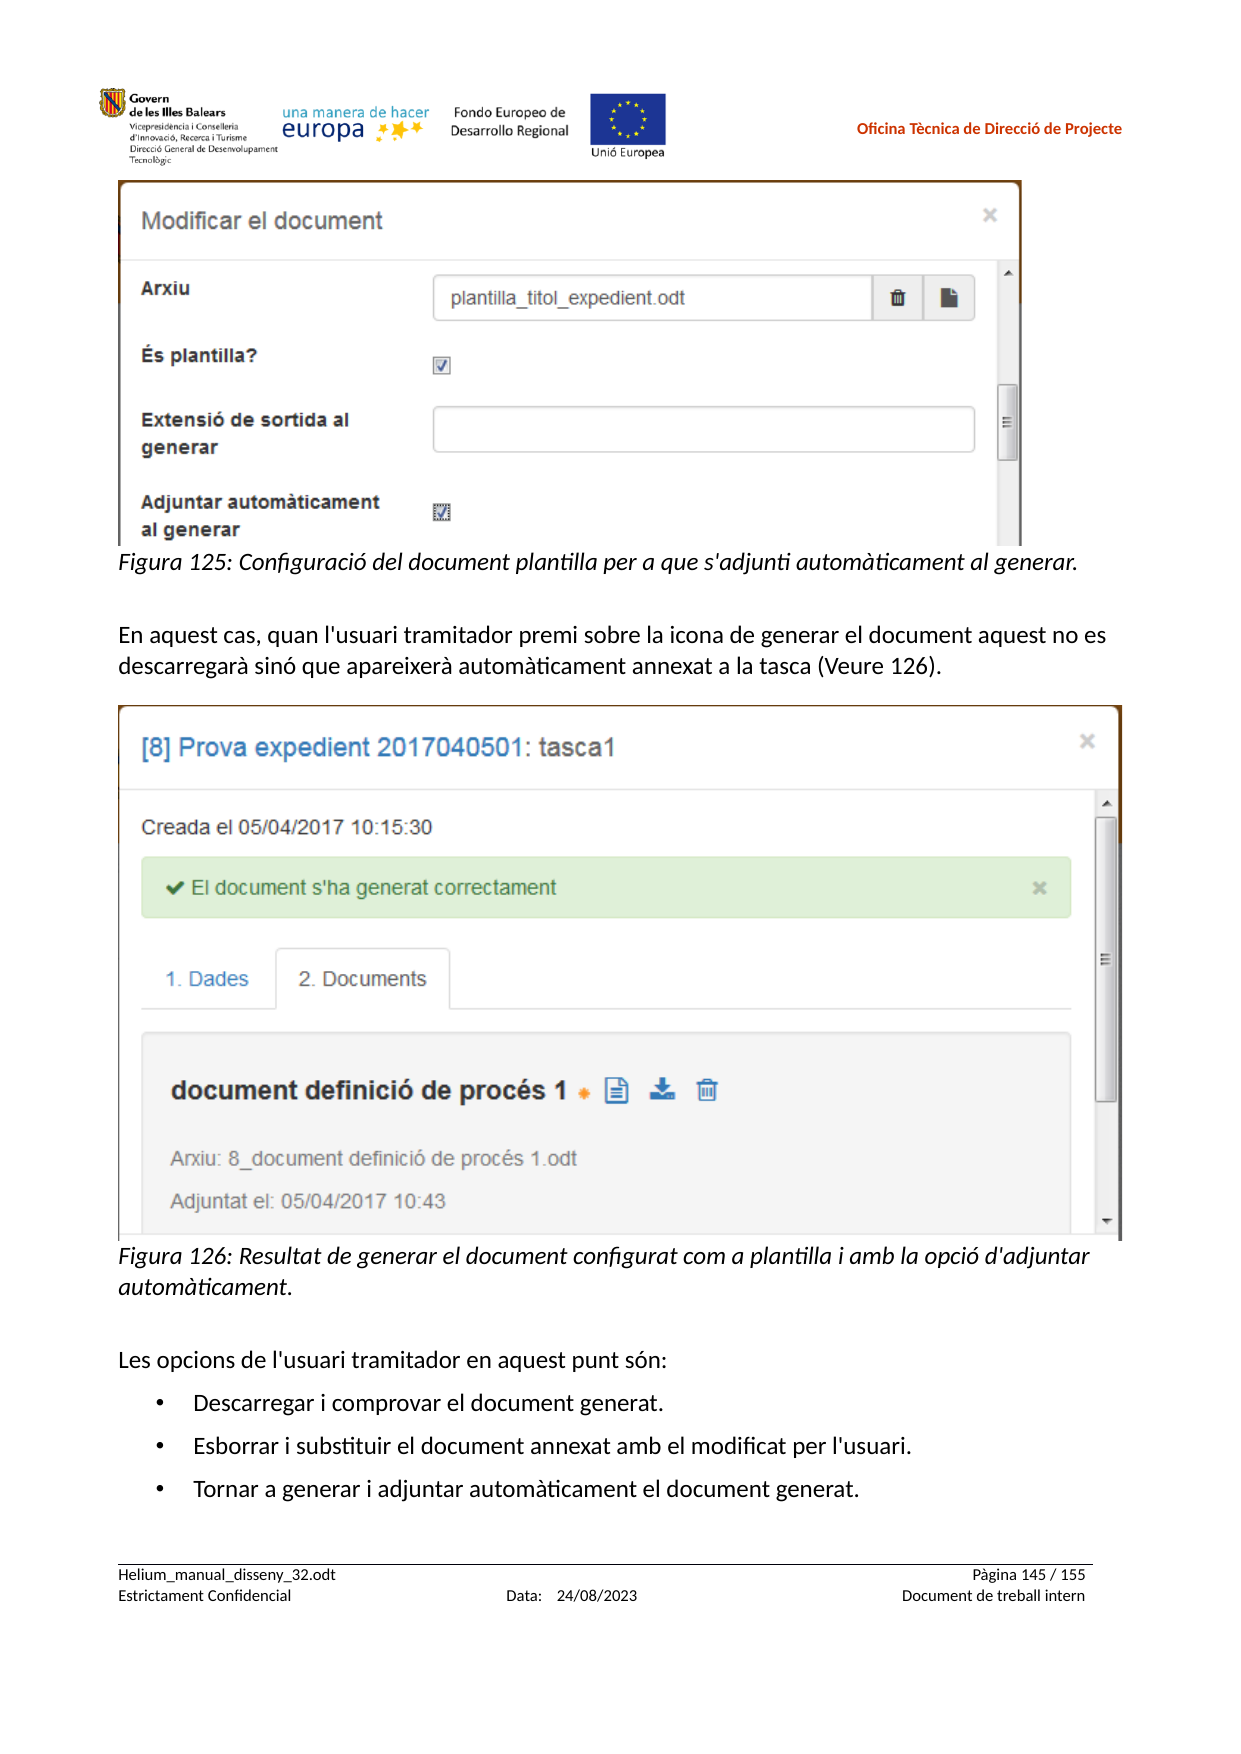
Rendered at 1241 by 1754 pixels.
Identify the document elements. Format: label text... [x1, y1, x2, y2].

text Figura 126: Resultat de generar el document configurat com a plantilla i amb la opció d'adjuntar automàticament. [118, 1241, 1122, 1301]
list Tornar a generar i adjuntar automàticament el document generat. [156, 1473, 1122, 1504]
list Descarregar i comprovar el document generat. [156, 1387, 1122, 1418]
picture [99, 87, 668, 166]
text Les opcions de l'usuari tramitador en aquest punt són: [118, 1344, 1122, 1375]
list Esborrar i substituir el document annexat amb el modificat per l'usuari. [156, 1431, 1122, 1461]
picture [118, 705, 1123, 1241]
text En aquest cas, quan l'usuari tramitador premi sobre la icona de generar el document aquest no es descarregarà sinó que apareixerà automàticament annexat a la tasca (Veure 126). [118, 619, 1122, 680]
text Figura 125: Configuració del document plantilla per a que s'adjunti automàticament al generar. [118, 544, 1122, 576]
picture [118, 180, 1022, 546]
